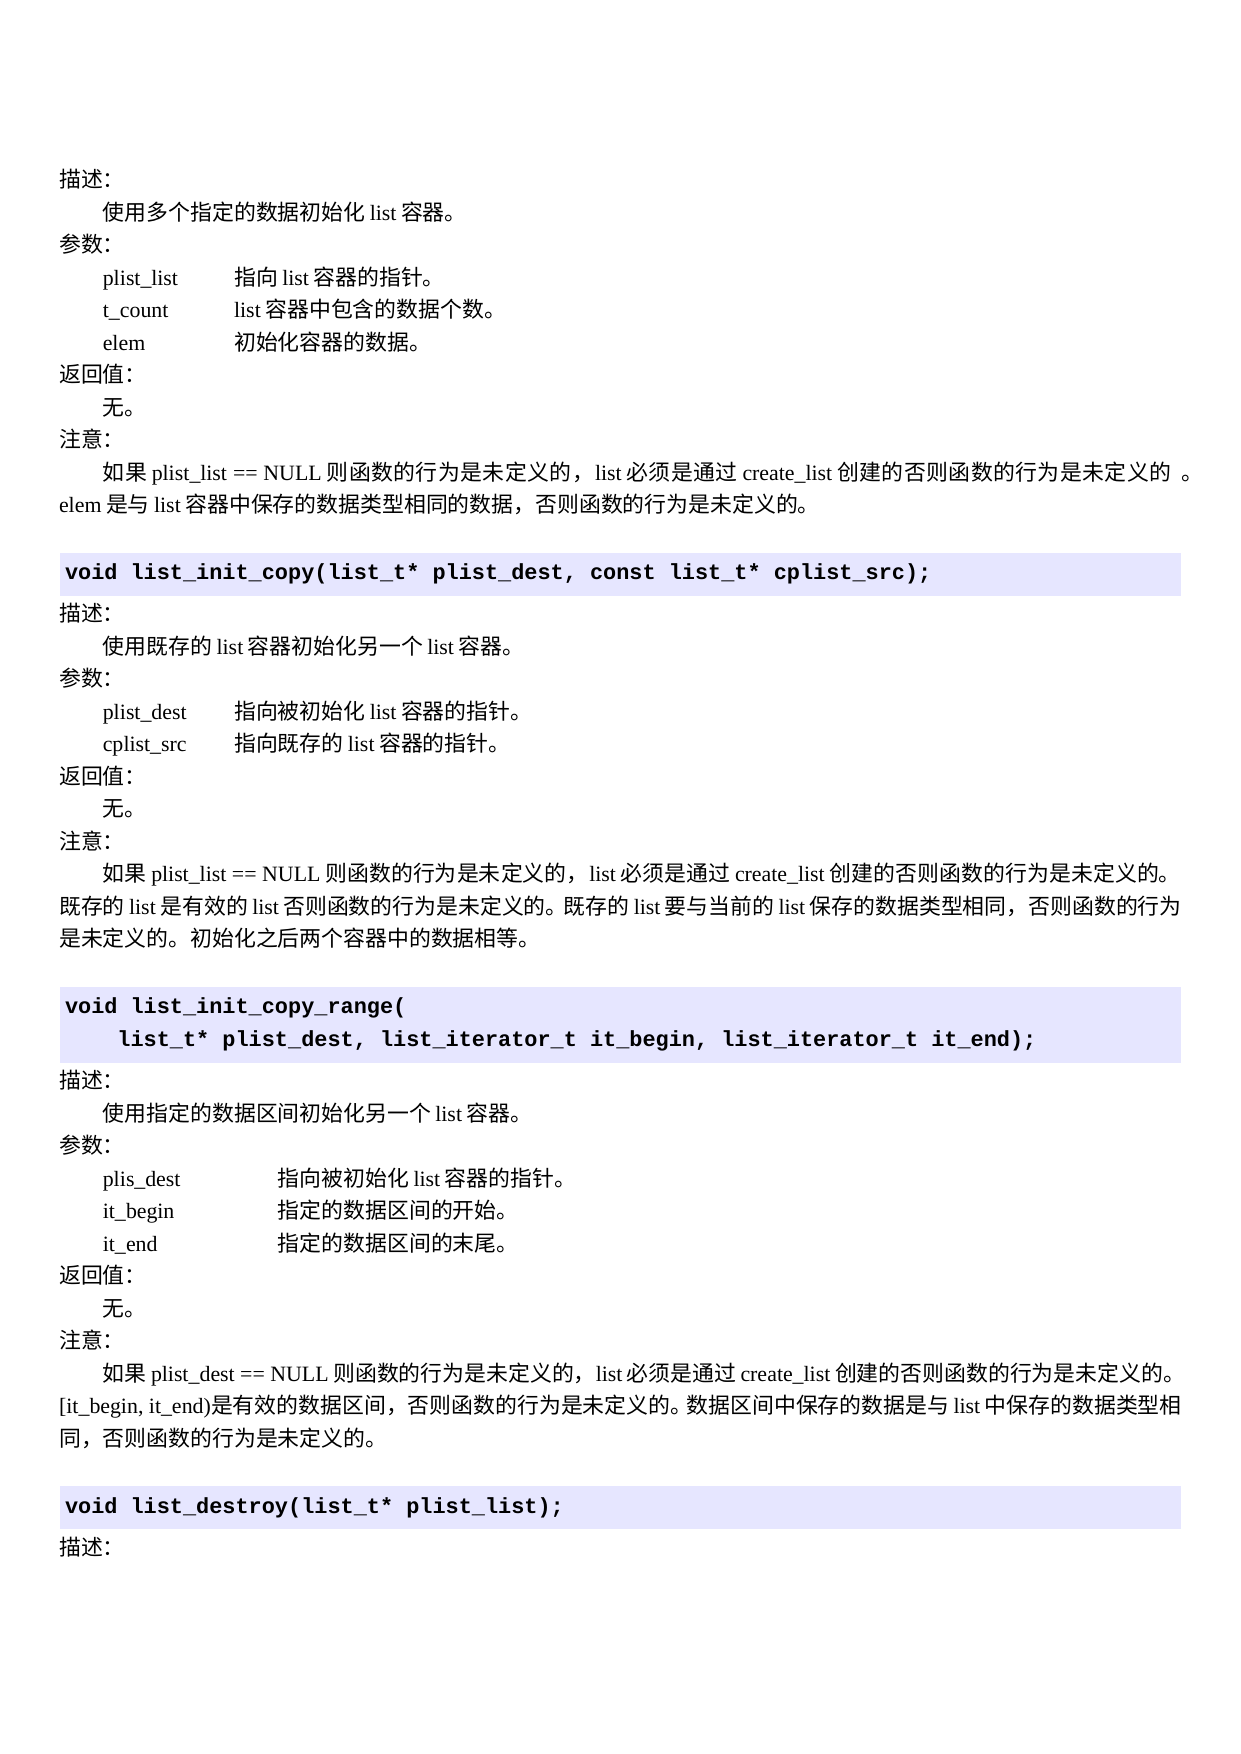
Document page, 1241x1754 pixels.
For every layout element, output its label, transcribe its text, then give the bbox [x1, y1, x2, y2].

text cplist_src 指向既存的list容器的指针。 [59, 726, 1181, 758]
text 如果plist_list == NULL则函数的行为是未定义的，list必须是通过create_list创建的否则函数的行为是未定义的。既存的list是有效的list否则函数的行为是未定义的。既存的list要与当前的list保存的数据类型相同，否则函数的行为是未定义的。初始化之后两个容器中的数据相等。 [59, 856, 1181, 953]
table_header void list_init_copy(list_t* plist_dest, const list_t* cplist_src); [60, 553, 1181, 596]
text plist_dest 指向被初始化list容器的指针。 [59, 693, 1181, 726]
text 参数： [59, 1128, 1181, 1160]
text 注意： [59, 422, 1181, 454]
text it_begin 指定的数据区间的开始。 [59, 1193, 1181, 1225]
text 参数： [59, 661, 1181, 693]
text 使用指定的数据区间初始化另一个list容器。 [59, 1095, 1181, 1128]
text 无。 [59, 791, 1181, 823]
text 使用多个指定的数据初始化list容器。 [59, 194, 1181, 227]
text 注意： [59, 1323, 1181, 1355]
text 参数： [59, 227, 1181, 259]
text 描述： [59, 597, 1181, 628]
text it_end 指定的数据区间的末尾。 [59, 1225, 1181, 1258]
text 描述： [59, 162, 1181, 194]
text 使用既存的list容器初始化另一个list容器。 [59, 628, 1181, 661]
text 描述： [59, 1064, 1181, 1095]
text 无。 [59, 389, 1181, 422]
text t_count list容器中包含的数据个数。 [59, 292, 1181, 324]
text 描述： [59, 1530, 1181, 1562]
text plis_dest 指向被初始化list容器的指针。 [59, 1160, 1181, 1193]
text 返回值： [59, 758, 1181, 791]
text 无。 [59, 1290, 1181, 1323]
text plist_list 指向list容器的指针。 [59, 259, 1181, 292]
text 注意： [59, 823, 1181, 856]
text 如果plist_list == NULL则函数的行为是未定义的，list必须是通过create_list创建的否则函数的行为是未定义的。elem是与list容器中保存的数据类型相同的数据，否则函数的行为是未定义的。 [59, 454, 1181, 519]
table_header void list_destroy(list_t* plist_list); [60, 1486, 1181, 1529]
text 返回值： [59, 1258, 1181, 1290]
text 如果plist_dest == NULL则函数的行为是未定义的，list必须是通过create_list创建的否则函数的行为是未定义的。[it_begin, it_end)是有效的数据区间，否则函数的行为是未定义的。数据区间中保存的数据是与list中保存的数据类型相同，否则函数的行为是未定义的。 [59, 1355, 1181, 1453]
text 返回值： [59, 357, 1181, 389]
table_header void list_init_copy_range( list_t* plist_dest, list_iterator_t it_begin, list_iterator_t it_end); [60, 987, 1181, 1063]
text elem 初始化容器的数据。 [59, 324, 1181, 357]
